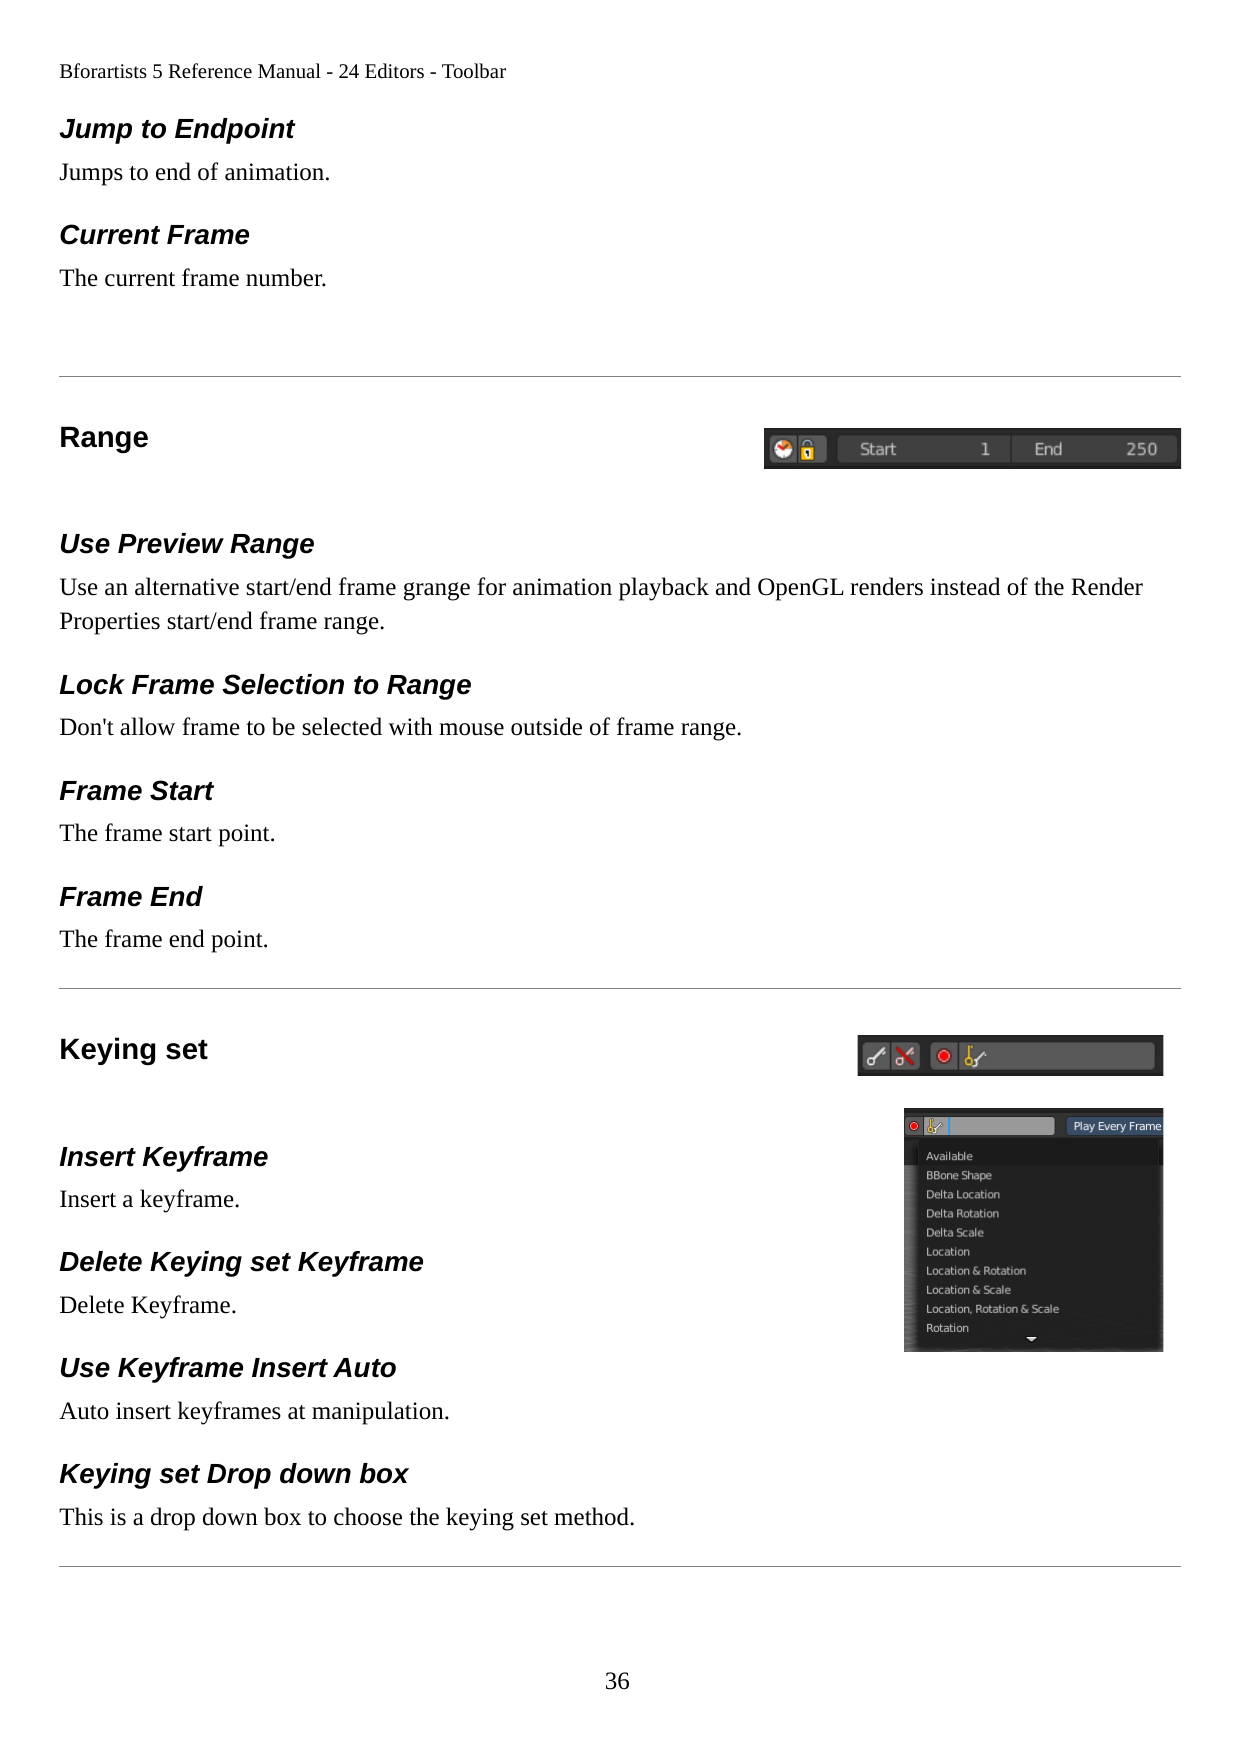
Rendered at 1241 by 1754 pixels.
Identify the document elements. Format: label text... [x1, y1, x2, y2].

subtitle Jump to Endpoint [59, 113, 1181, 144]
text Auto insert keyframes at manipulation. [59, 1396, 1181, 1425]
text The frame start point. [59, 818, 1181, 847]
subtitle Range [59, 420, 1181, 453]
subtitle Insert Keyframe [59, 1140, 904, 1172]
text The frame end point. [59, 924, 1181, 953]
subtitle [1164, 1140, 1181, 1172]
text Insert a keyframe. [59, 1184, 904, 1213]
subtitle Delete Keying set Keyframe [59, 1246, 904, 1278]
text Don't allow frame to be selected with mouse outside of frame range. [59, 712, 1181, 741]
picture [857, 1035, 1164, 1076]
picture [764, 428, 1182, 469]
subtitle Frame End [59, 880, 1181, 912]
subtitle Keying set Drop down box [59, 1458, 1181, 1489]
subtitle Use Keyframe Insert Auto [59, 1352, 1181, 1384]
text This is a drop down box to choose the keying set method. [59, 1502, 1181, 1531]
text The current frame number. [59, 263, 1181, 292]
subtitle Use Preview Range [59, 528, 1181, 559]
subtitle [1164, 1246, 1181, 1278]
text Delete Keyframe. [59, 1290, 904, 1319]
picture [904, 1108, 1164, 1352]
subtitle Keying set [59, 1032, 1181, 1066]
text Use an alternative start/end frame grange for animation playback and OpenGL renders instead of the Render Properties start/end frame range. [59, 572, 1181, 635]
text [1164, 1290, 1181, 1319]
subtitle Current Frame [59, 218, 1181, 250]
subtitle Frame Start [59, 774, 1181, 806]
text [1164, 1184, 1181, 1213]
text Jumps to end of animation. [59, 157, 1181, 186]
subtitle Lock Frame Selection to Range [59, 668, 1181, 700]
